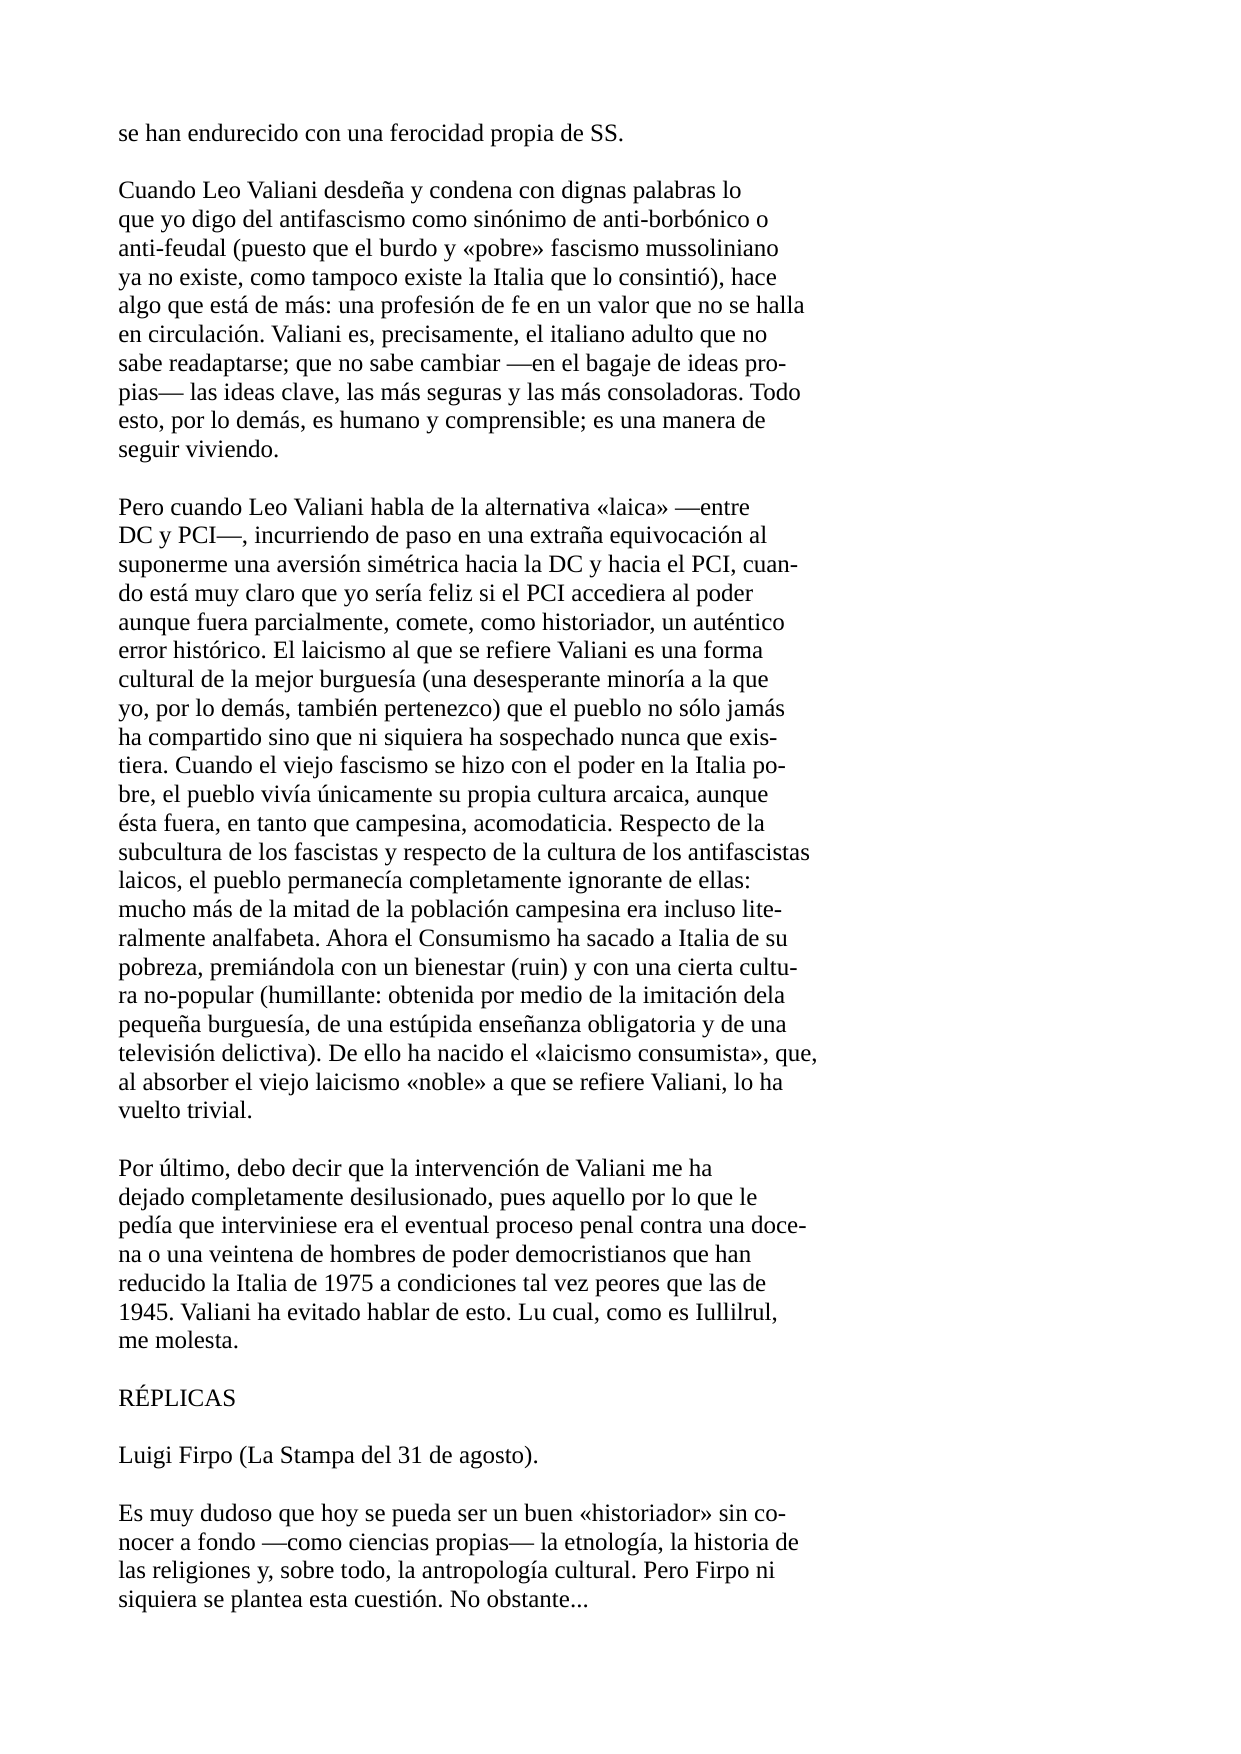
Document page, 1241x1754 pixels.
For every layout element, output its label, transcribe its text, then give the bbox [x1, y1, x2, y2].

text ya no existe, como tampoco existe la Italia que lo consintió), hace [118, 262, 1122, 291]
text algo que está de más: una profesión de fe en un valor que no se halla [118, 291, 1122, 319]
text me molesta. [118, 1326, 1122, 1354]
text yo, por lo demás, también pertenezco) que el pueblo no sólo jamás [118, 693, 1122, 722]
text ra no-popular (humillante: obtenida por medio de la imitación dela [118, 981, 1122, 1009]
text ha compartido sino que ni siquiera ha sospechado nunca que exis- [118, 722, 1122, 751]
text anti-feudal (puesto que el burdo y «pobre» fascismo mussoliniano [118, 233, 1122, 262]
text do está muy claro que yo sería feliz si el PCI accediera al poder [118, 578, 1122, 607]
text en circulación. Valiani es, precisamente, el italiano adulto que no [118, 319, 1122, 348]
text que yo digo del antifascismo como sinónimo de anti-borbónico o [118, 204, 1122, 233]
text suponerme una aversión simétrica hacia la DC y hacia el PCI, cuan- [118, 549, 1122, 578]
text siquiera se plantea esta cuestión. No obstante... [118, 1584, 1122, 1613]
text error histórico. El laicismo al que se refiere Valiani es una forma [118, 636, 1122, 664]
text subcultura de los fascistas y respecto de la cultura de los antifascistas [118, 837, 1122, 866]
text DC y PCI—, incurriendo de paso en una extraña equivocación al [118, 521, 1122, 549]
text reducido la Italia de 1975 a condiciones tal vez peores que las de [118, 1268, 1122, 1297]
text Pero cuando Leo Valiani habla de la alternativa «laica» —entre [118, 492, 1122, 521]
text Luigi Firpo (La Stampa del 31 de agosto). [118, 1441, 1122, 1469]
text mucho más de la mitad de la población campesina era incluso lite- [118, 894, 1122, 923]
text cultural de la mejor burguesía (una desesperante minoría a la que [118, 664, 1122, 693]
text pias— las ideas clave, las más seguras y las más consoladoras. Todo [118, 377, 1122, 406]
text televisión delictiva). De ello ha nacido el «laicismo consumista», que, [118, 1038, 1122, 1067]
text al absorber el viejo laicismo «noble» a que se refiere Valiani, lo ha [118, 1067, 1122, 1096]
text nocer a fondo —como ciencias propias— la etnología, la historia de [118, 1527, 1122, 1556]
text ralmente analfabeta. Ahora el Consumismo ha sacado a Italia de su [118, 923, 1122, 952]
text las religiones y, sobre todo, la antropología cultural. Pero Firpo ni [118, 1556, 1122, 1584]
text pobreza, premiándola con un bienestar (ruin) y con una cierta cultu- [118, 952, 1122, 981]
text Cuando Leo Valiani desdeña y condena con dignas palabras lo [118, 176, 1122, 204]
text Por último, debo decir que la intervención de Valiani me ha [118, 1153, 1122, 1182]
text na o una veintena de hombres de poder democristianos que han [118, 1239, 1122, 1268]
text ésta fuera, en tanto que campesina, acomodaticia. Respecto de la [118, 808, 1122, 837]
text bre, el pueblo vivía únicamente su propia cultura arcaica, aunque [118, 779, 1122, 808]
text dejado completamente desilusionado, pues aquello por lo que le [118, 1182, 1122, 1211]
text se han endurecido con una ferocidad propia de SS. [118, 118, 1122, 147]
text vuelto trivial. [118, 1096, 1122, 1124]
text Es muy dudoso que hoy se pueda ser un buen «historiador» sin co- [118, 1498, 1122, 1527]
text seguir viviendo. [118, 434, 1122, 463]
text pequeña burguesía, de una estúpida enseñanza obligatoria y de una [118, 1009, 1122, 1038]
text pedía que interviniese era el eventual proceso penal contra una doce- [118, 1211, 1122, 1239]
text tiera. Cuando el viejo fascismo se hizo con el poder en la Italia po- [118, 751, 1122, 779]
text esto, por lo demás, es humano y comprensible; es una manera de [118, 406, 1122, 434]
text laicos, el pueblo permanecía completamente ignorante de ellas: [118, 866, 1122, 894]
text aunque fuera parcialmente, comete, como historiador, un auténtico [118, 607, 1122, 636]
text 1945. Valiani ha evitado hablar de esto. Lu cual, como es Iullilrul, [118, 1297, 1122, 1326]
text RÉPLICAS [118, 1383, 1122, 1412]
text sabe readaptarse; que no sabe cambiar —en el bagaje de ideas pro- [118, 348, 1122, 377]
